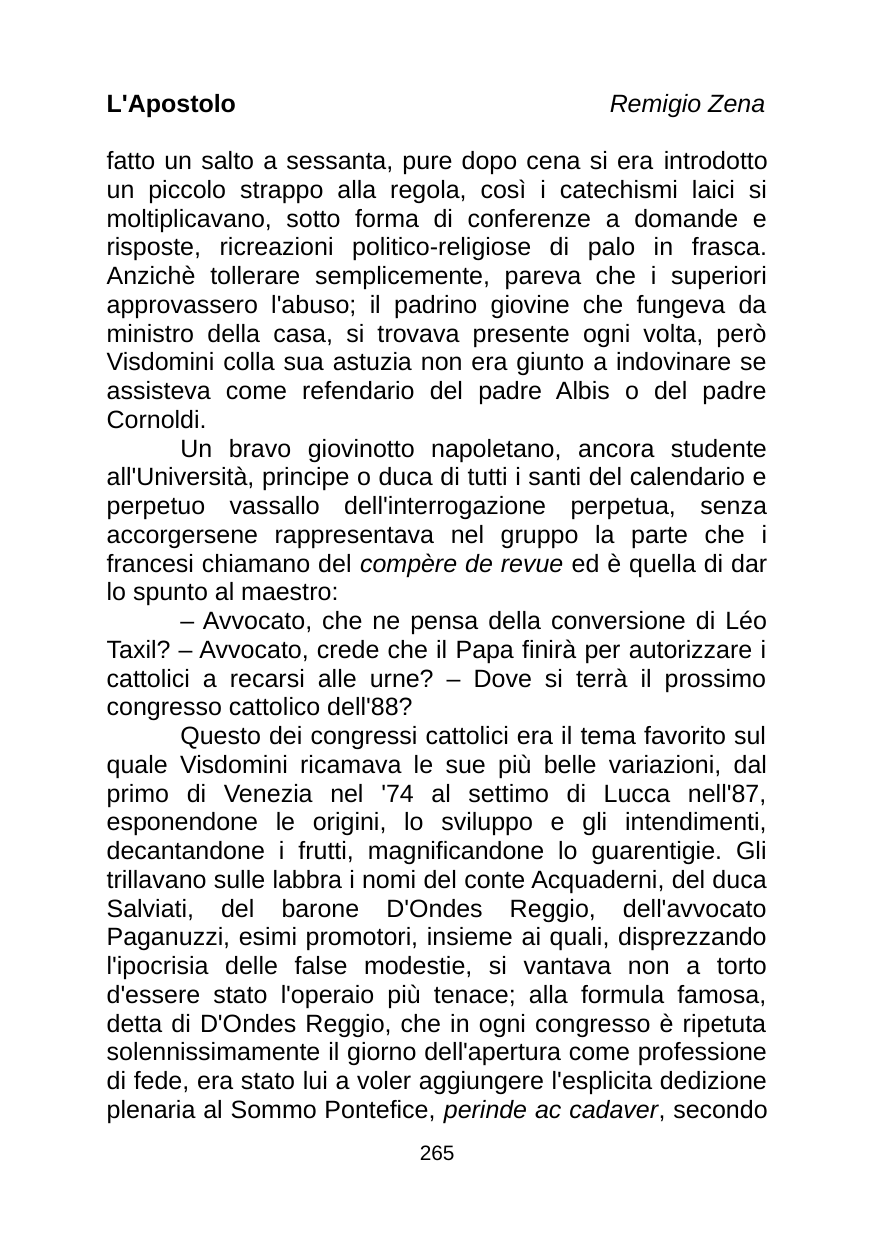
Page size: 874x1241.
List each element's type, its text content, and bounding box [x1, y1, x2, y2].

text Questo dei congressi cattolici era il tema favorito sul quale Visdomini ricamava le sue più belle variazioni, dal primo di Venezia nel '74 al settimo di Lucca nell'87, esponendone le origini, lo sviluppo e gli intendimenti, decantandone i frutti, magnificandone lo guarentigie. Gli trillavano sulle labbra i nomi del conte Acquaderni, del duca Salviati, del barone D'Ondes Reggio, dell'avvocato Paganuzzi, esimi promotori, insieme ai quali, disprezzando l'ipocrisia delle false modestie, si vantava non a torto d'essere stato l'operaio più tenace; alla formula famosa, detta di D'Ondes Reggio, che in ogni congresso è ripetuta solennissimamente il giorno dell'apertura come professione di fede, era stato lui a voler aggiungere l'esplicita dedizione plenaria al Sommo Pontefice, perinde ac cadaver, secondo [106, 721, 768, 1124]
text fatto un salto a sessanta, pure dopo cena si era introdotto un piccolo strappo alla regola, così i catechismi laici si moltiplicavano, sotto forma di conferenze a domande e risposte, ricreazioni politico-religiose di palo in frasca. Anzichè tollerare semplicemente, pareva che i superiori approvassero l'abuso; il padrino giovine che fungeva da ministro della casa, si trovava presente ogni volta, però Visdomini colla sua astuzia non era giunto a indovinare se assisteva come refendario del padre Albis o del padre Cornoldi. [106, 146, 768, 434]
text – Avvocato, che ne pensa della conversione di Léo Taxil? – Avvocato, crede che il Papa finirà per autorizzare i cattolici a recarsi alle urne? – Dove si terrà il prossimo congresso cattolico dell'88? [106, 606, 768, 721]
text Un bravo giovinotto napoletano, ancora studente all'Università, principe o duca di tutti i santi del calendario e perpetuo vassallo dell'interrogazione perpetua, senza accorgersene rappresentava nel gruppo la parte che i francesi chiamano del compère de revue ed è quella di dar lo spunto al maestro: [106, 434, 768, 606]
